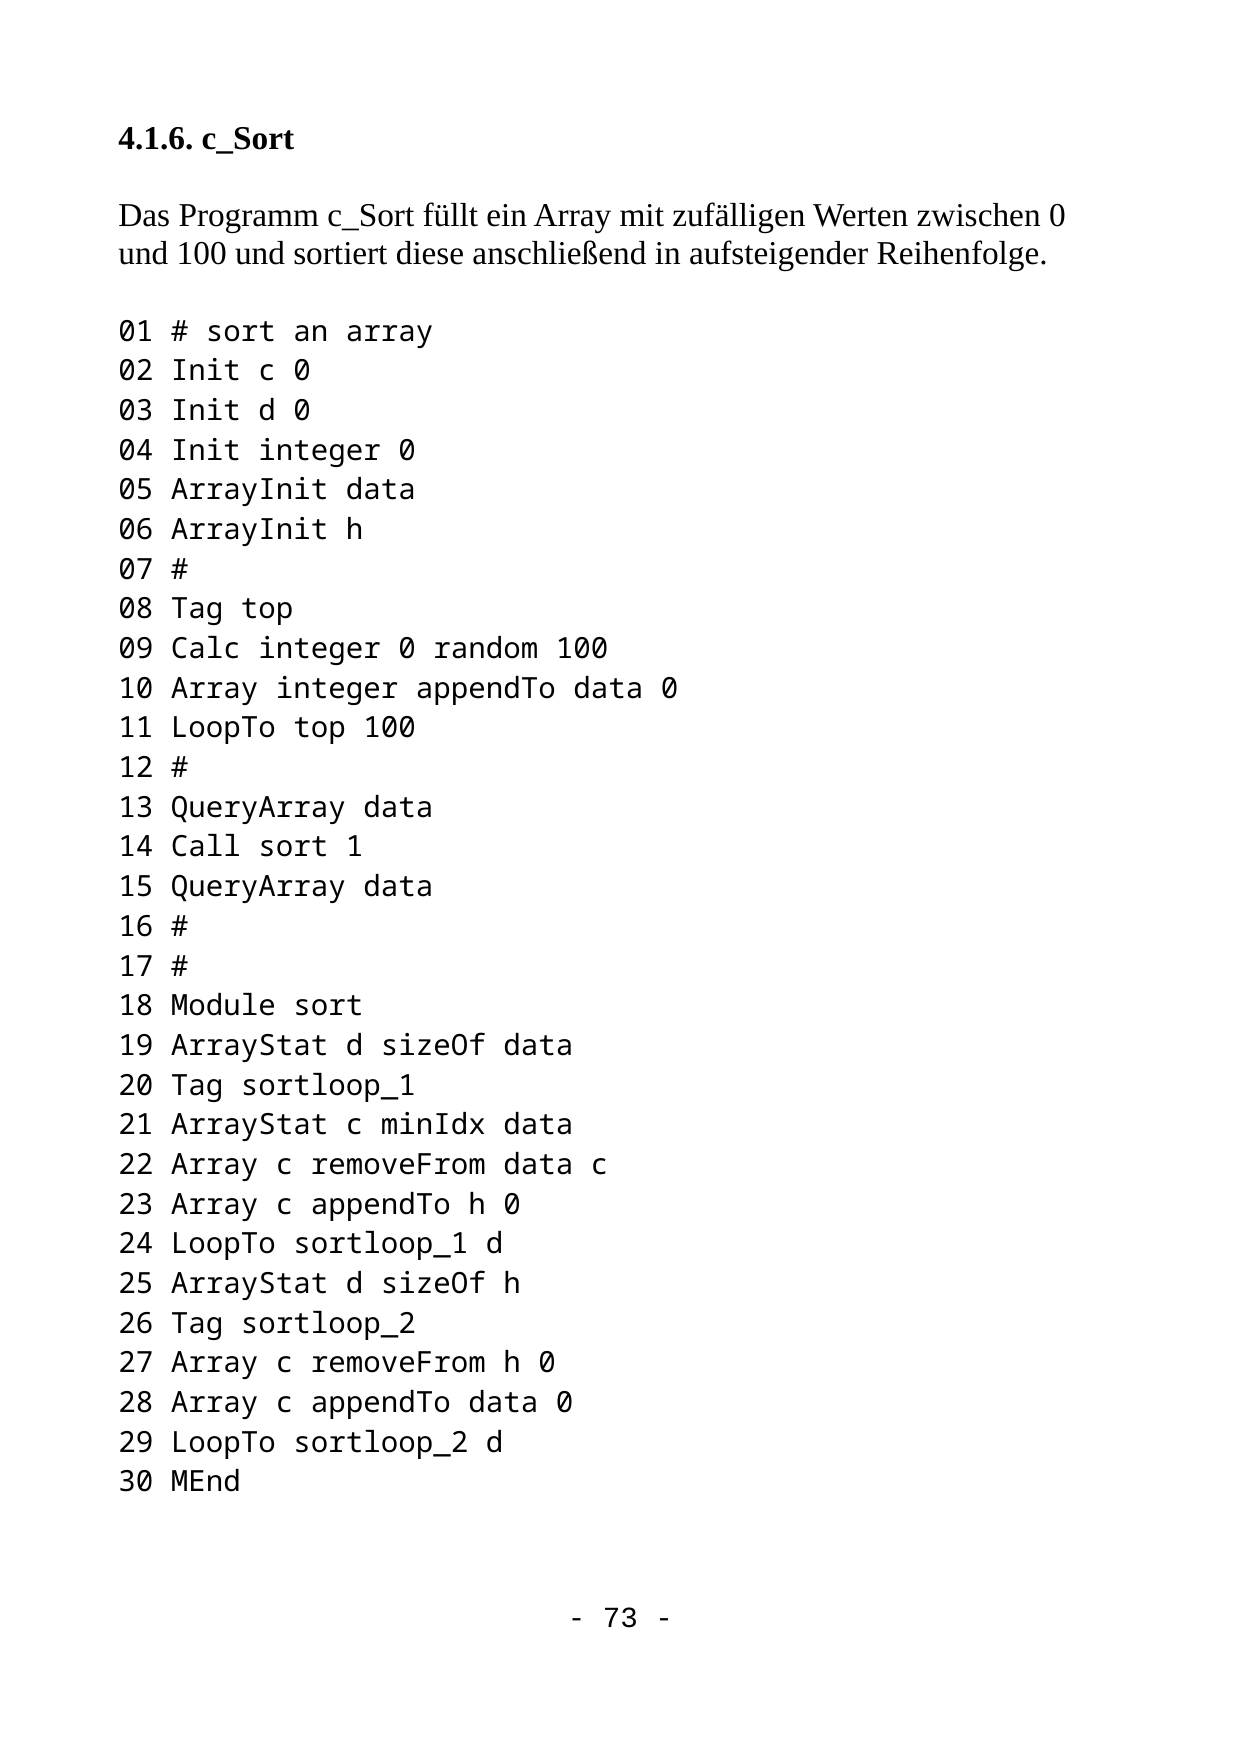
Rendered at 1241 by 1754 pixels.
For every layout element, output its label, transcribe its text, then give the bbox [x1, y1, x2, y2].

text 01 # sort an array 02 Init c 0 03 Init d 0 04 Init integer 0 05 ArrayInit data 06 ArrayInit h 07 # 08 Tag top 09 Calc integer 0 random 100 10 Array integer appendTo data 0 11 LoopTo top 100 12 # 13 QueryArray data 14 Call sort 1 15 QueryArray data 16 # 17 # 18 Module sort 19 ArrayStat d sizeOf data 20 Tag sortloop_1 21 ArrayStat c minIdx data 22 Array c removeFrom data c 23 Array c appendTo h 0 24 LoopTo sortloop_1 d 25 ArrayStat d sizeOf h 26 Tag sortloop_2 27 Array c removeFrom h 0 28 Array c appendTo data 0 29 LoopTo sortloop_2 d 30 MEnd [118, 310, 1122, 1591]
text 4.1.6. c_Sort [118, 118, 1122, 156]
text Das Programm c_Sort füllt ein Array mit zufälligen Werten zwischen 0 und 100 und sortiert diese anschließend in aufsteigender Reihenfolge. [118, 195, 1122, 271]
